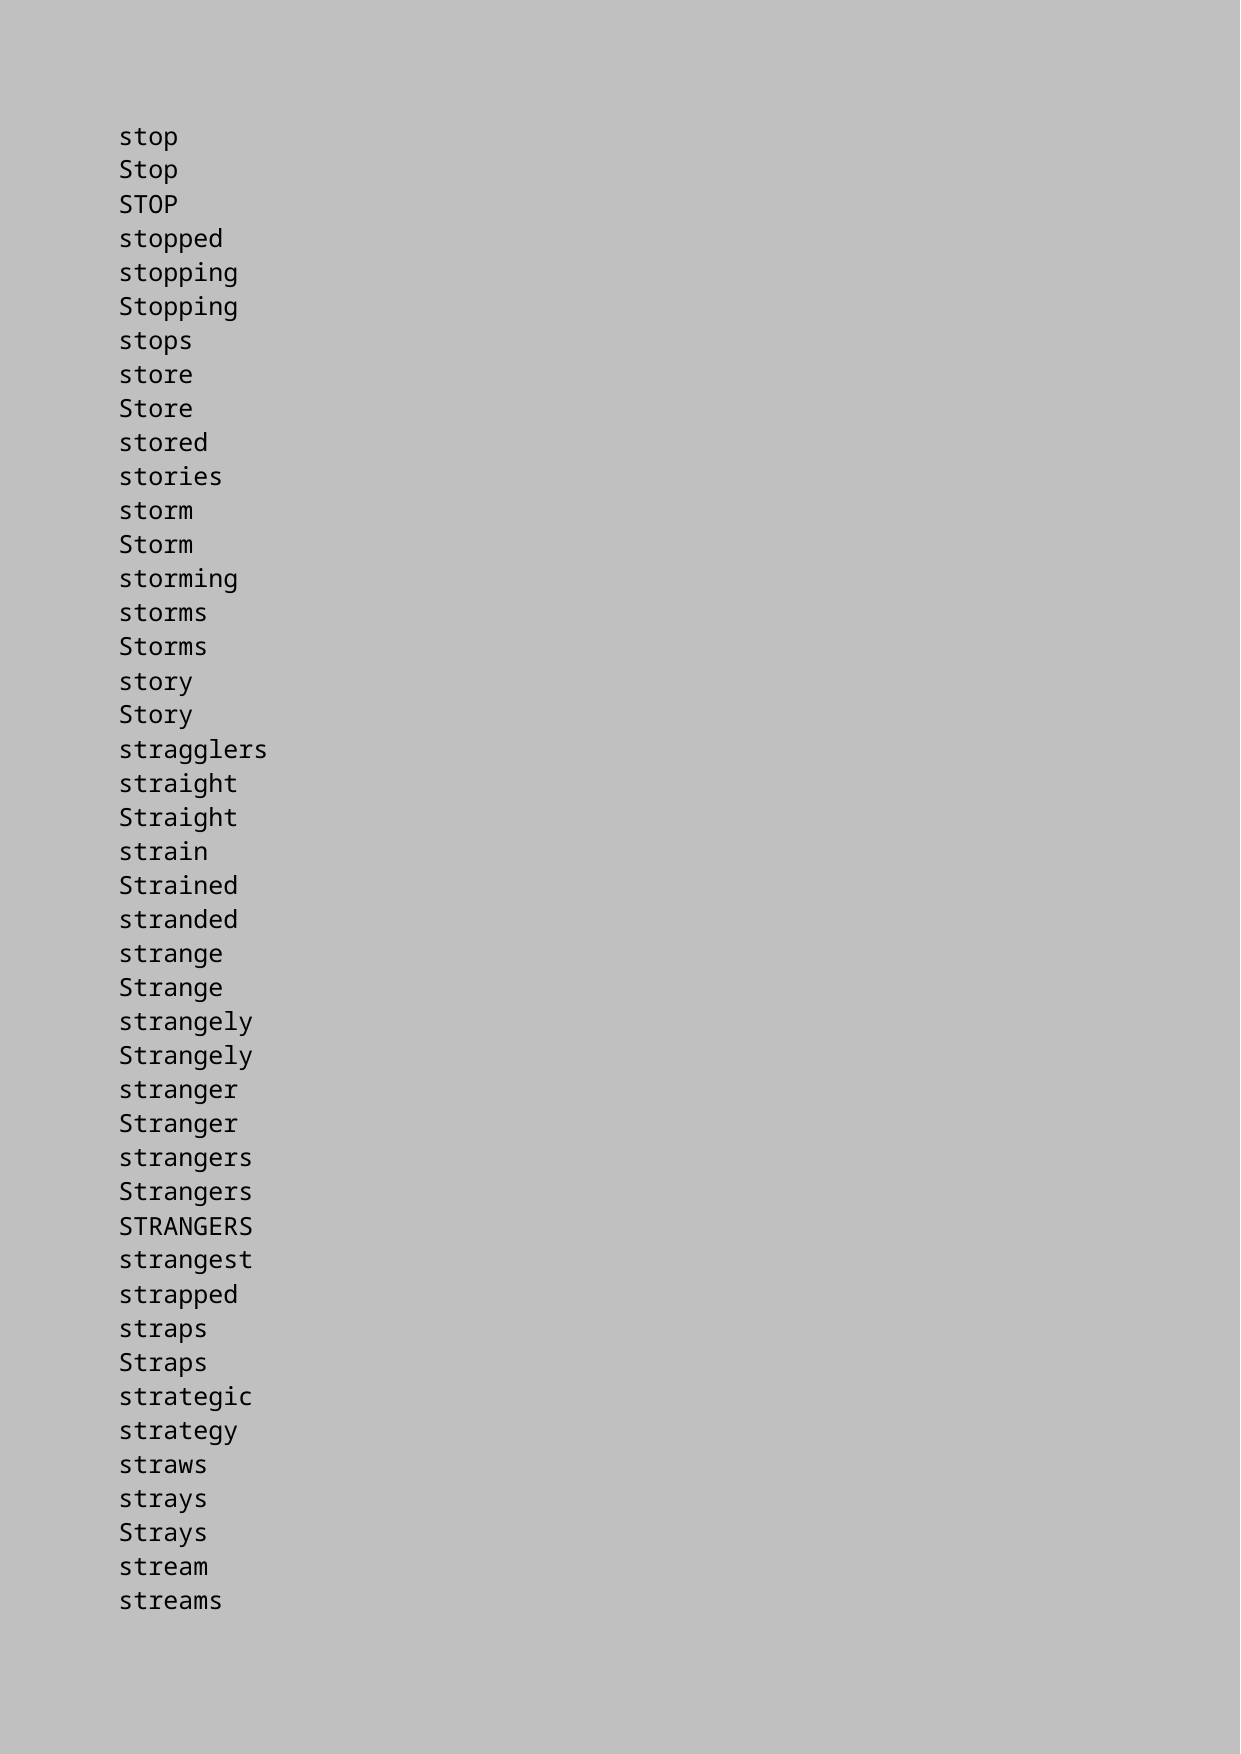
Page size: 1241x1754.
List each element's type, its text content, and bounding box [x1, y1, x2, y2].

text stragglers [118, 731, 1122, 765]
text store [118, 357, 1122, 391]
text straps [118, 1310, 1122, 1344]
text Stop [118, 152, 1122, 186]
text storms [118, 595, 1122, 629]
text Strangers [118, 1174, 1122, 1208]
text strategy [118, 1412, 1122, 1447]
text Store [118, 391, 1122, 425]
text straws [118, 1447, 1122, 1481]
text strategic [118, 1378, 1122, 1412]
text Straight [118, 799, 1122, 833]
text strapped [118, 1276, 1122, 1310]
text stored [118, 425, 1122, 459]
text STOP [118, 186, 1122, 220]
text Storm [118, 527, 1122, 561]
text straight [118, 765, 1122, 799]
text Strangely [118, 1038, 1122, 1072]
text strange [118, 936, 1122, 970]
text Straps [118, 1344, 1122, 1378]
text Stopping [118, 288, 1122, 322]
text stream [118, 1549, 1122, 1583]
text stranger [118, 1072, 1122, 1106]
text strays [118, 1481, 1122, 1515]
text strangers [118, 1140, 1122, 1174]
text strangely [118, 1004, 1122, 1038]
text stopping [118, 254, 1122, 288]
text stops [118, 322, 1122, 357]
text storm [118, 493, 1122, 527]
text Story [118, 697, 1122, 731]
text Strange [118, 970, 1122, 1004]
text stopped [118, 220, 1122, 254]
text STRANGERS [118, 1208, 1122, 1242]
text strangest [118, 1242, 1122, 1276]
text Strained [118, 867, 1122, 902]
text streams [118, 1583, 1122, 1617]
text Storms [118, 629, 1122, 663]
text story [118, 663, 1122, 697]
text storming [118, 561, 1122, 595]
text stories [118, 459, 1122, 493]
text stranded [118, 902, 1122, 936]
text stop [118, 118, 1122, 152]
text strain [118, 833, 1122, 867]
text Strays [118, 1515, 1122, 1549]
text Stranger [118, 1106, 1122, 1140]
